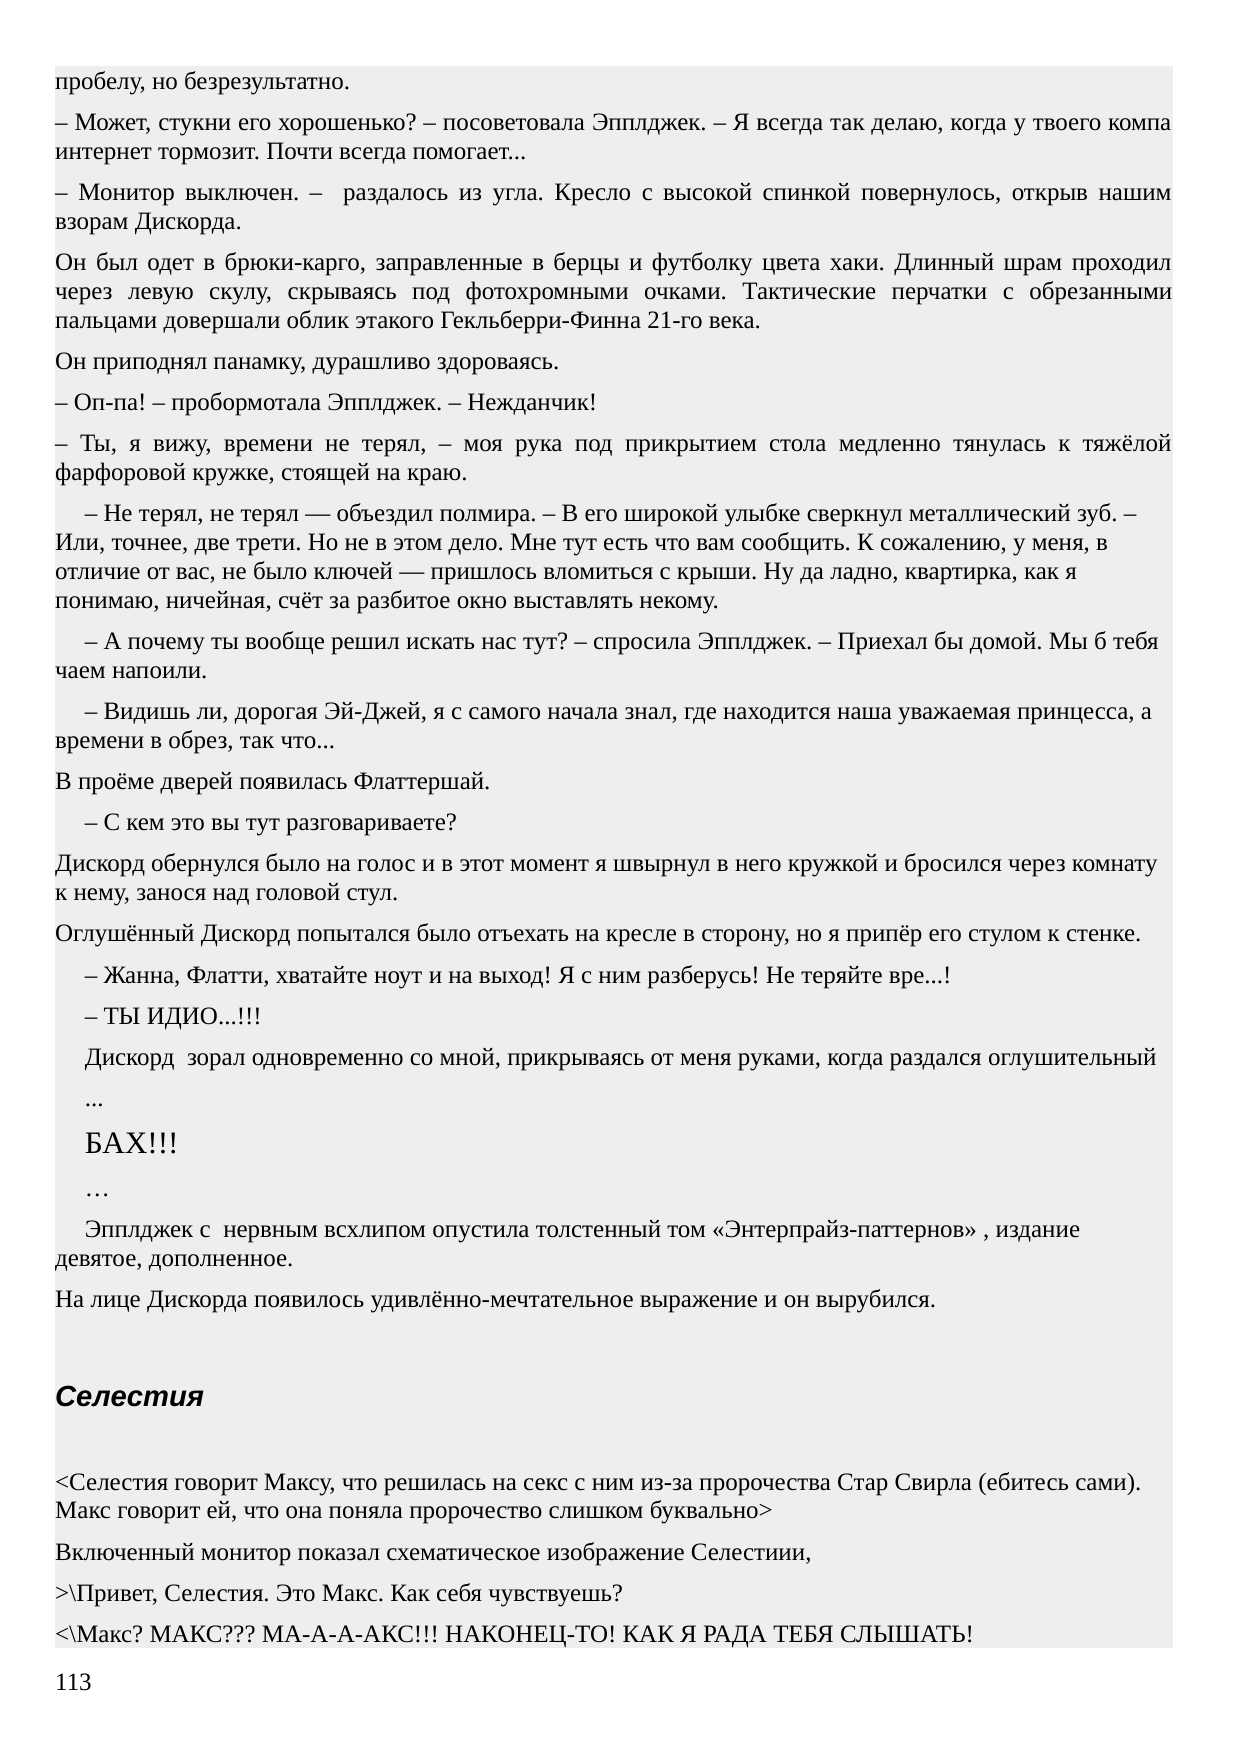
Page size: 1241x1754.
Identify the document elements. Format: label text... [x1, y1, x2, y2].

text На лице Дискорда появилось удивлённо-мечтательное выражение и он вырубился. [55, 1284, 1173, 1313]
text Оглушённый Дискорд попытался было отъехать на кресле в сторону, но я припёр его стулом к стенке. [55, 918, 1173, 947]
text пробелу, но безрезультатно. [55, 66, 1173, 95]
text <\Макс? МАКС??? МА-А-А-АКС!!! НАКОНЕЦ-ТО! КАК Я РАДА ТЕБЯ СЛЫШАТЬ! [55, 1619, 1173, 1648]
text <Селестия говорит Максу, что решилась на секс с ним из-за пророчества Стар Свирла (ебитесь сами). Макс говорит ей, что она поняла пророчество слишком буквально> [55, 1467, 1173, 1524]
text В проёме дверей появилась Флаттершай. [55, 766, 1173, 795]
text – Не терял, не терял — объездил полмира. – В его широкой улыбке сверкнул металлический зуб. – Или, точнее, две трети. Но не в этом дело. Мне тут есть что вам сообщить. К сожалению, у меня, в отличие от вас, не было ключей — пришлось вломиться с крыши. Ну да ладно, квартирка, как я понимаю, ничейная, счёт за разбитое окно выставлять некому. [55, 498, 1173, 613]
text ... [55, 1083, 1173, 1112]
text – Видишь ли, дорогая Эй-Джей, я с самого начала знал, где находится наша уважаемая принцесса, а времени в обрез, так что... [55, 696, 1173, 753]
text Он был одет в брюки-карго, заправленные в берцы и футболку цвета хаки. Длинный шрам проходил через левую скулу, скрываясь под фотохромными очками. Тактические перчатки с обрезанными пальцами довершали облик этакого Гекльберри-Финна 21-го века. [55, 247, 1173, 333]
text Включенный монитор показал схематическое изображение Селестиии, [55, 1537, 1173, 1566]
text – Монитор выключен. – раздалось из угла. Кресло с высокой спинкой повернулось, открыв нашим взорам Дискорда. [55, 177, 1173, 235]
text … [55, 1173, 1173, 1202]
text – Оп-па! – пробормотала Эпплджек. – Нежданчик! [55, 387, 1173, 416]
text Дискорд зорал одновременно со мной, прикрываясь от меня руками, когда раздался оглушительный [55, 1042, 1173, 1071]
text – Ты, я вижу, времени не терял, – моя рука под прикрытием стола медленно тянулась к тяжёлой фарфоровой кружке, стоящей на краю. [55, 428, 1173, 486]
text БАХ!!! [55, 1125, 1173, 1161]
text >\Привет, Селестия. Это Макс. Как себя чувствуешь? [55, 1578, 1173, 1607]
text – Может, стукни его хорошенько? – посоветовала Эпплджек. – Я всегда так делаю, когда у твоего компа интернет тормозит. Почти всегда помогает... [55, 107, 1173, 165]
list Дискорд обернулся было на голос и в этот момент я швырнул в него кружкой и бросился через комнату к нему, занося над головой стул. [55, 848, 1173, 906]
text – А почему ты вообще решил искать нас тут? – спросила Эпплджек. – Приехал бы домой. Мы б тебя чаем напоили. [55, 626, 1173, 683]
subtitle Селестия [55, 1379, 1173, 1413]
text – ТЫ ИДИО...!!! [55, 1001, 1173, 1030]
text – Жанна, Флатти, хватайте ноут и на выход! Я с ним разберусь! Не теряйте вре...! [55, 960, 1173, 988]
text Он приподнял панамку, дурашливо здороваясь. [55, 346, 1173, 375]
text – С кем это вы тут разговариваете? [55, 807, 1173, 836]
text Эпплджек с нервным всхлипом опустила толстенный том «Энтерпрайз-паттернов» , издание девятое, дополненное. [55, 1214, 1173, 1272]
